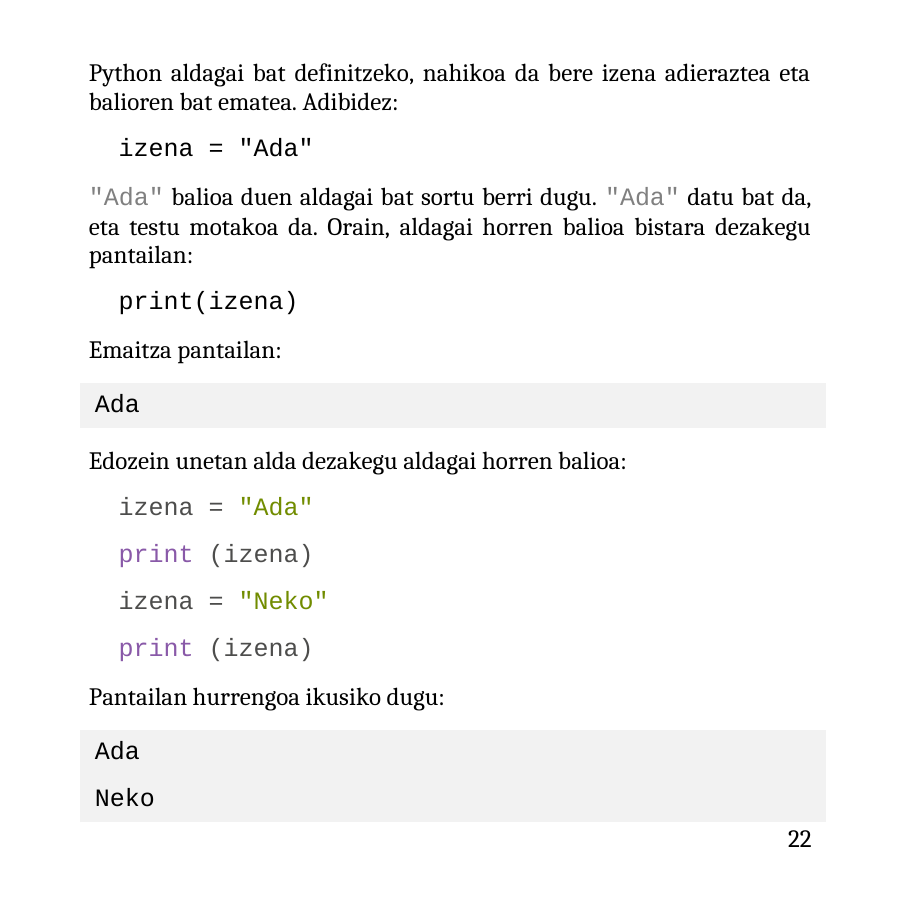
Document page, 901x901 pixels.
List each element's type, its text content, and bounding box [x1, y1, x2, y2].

text "Ada" balioa duen aldagai bat sortu berri dugu. "Ada" datu bat da, eta testu motakoa da. Orain, aldagai horren balioa bistara dezakegu pantailan: [89, 182, 811, 270]
text Neko [86, 777, 820, 816]
text print(izena) [118, 289, 811, 317]
text izena = "Neko" [118, 589, 811, 617]
text Pantailan hurrengoa ikusiko dugu: [89, 683, 811, 712]
text izena = "Ada" [118, 494, 811, 523]
text izena = "Ada" [118, 135, 811, 164]
text print (izena) [118, 636, 811, 664]
text Edozein unetan alda dezakegu aldagai horren balioa: [89, 447, 811, 476]
text Ada [86, 390, 820, 422]
text Ada [86, 737, 820, 767]
text Emaitza pantailan: [89, 336, 811, 364]
text Python aldagai bat definitzeko, nahikoa da bere izena adieraztea eta balioren bat ematea. Adibidez: [89, 59, 811, 117]
text print (izena) [118, 542, 811, 570]
